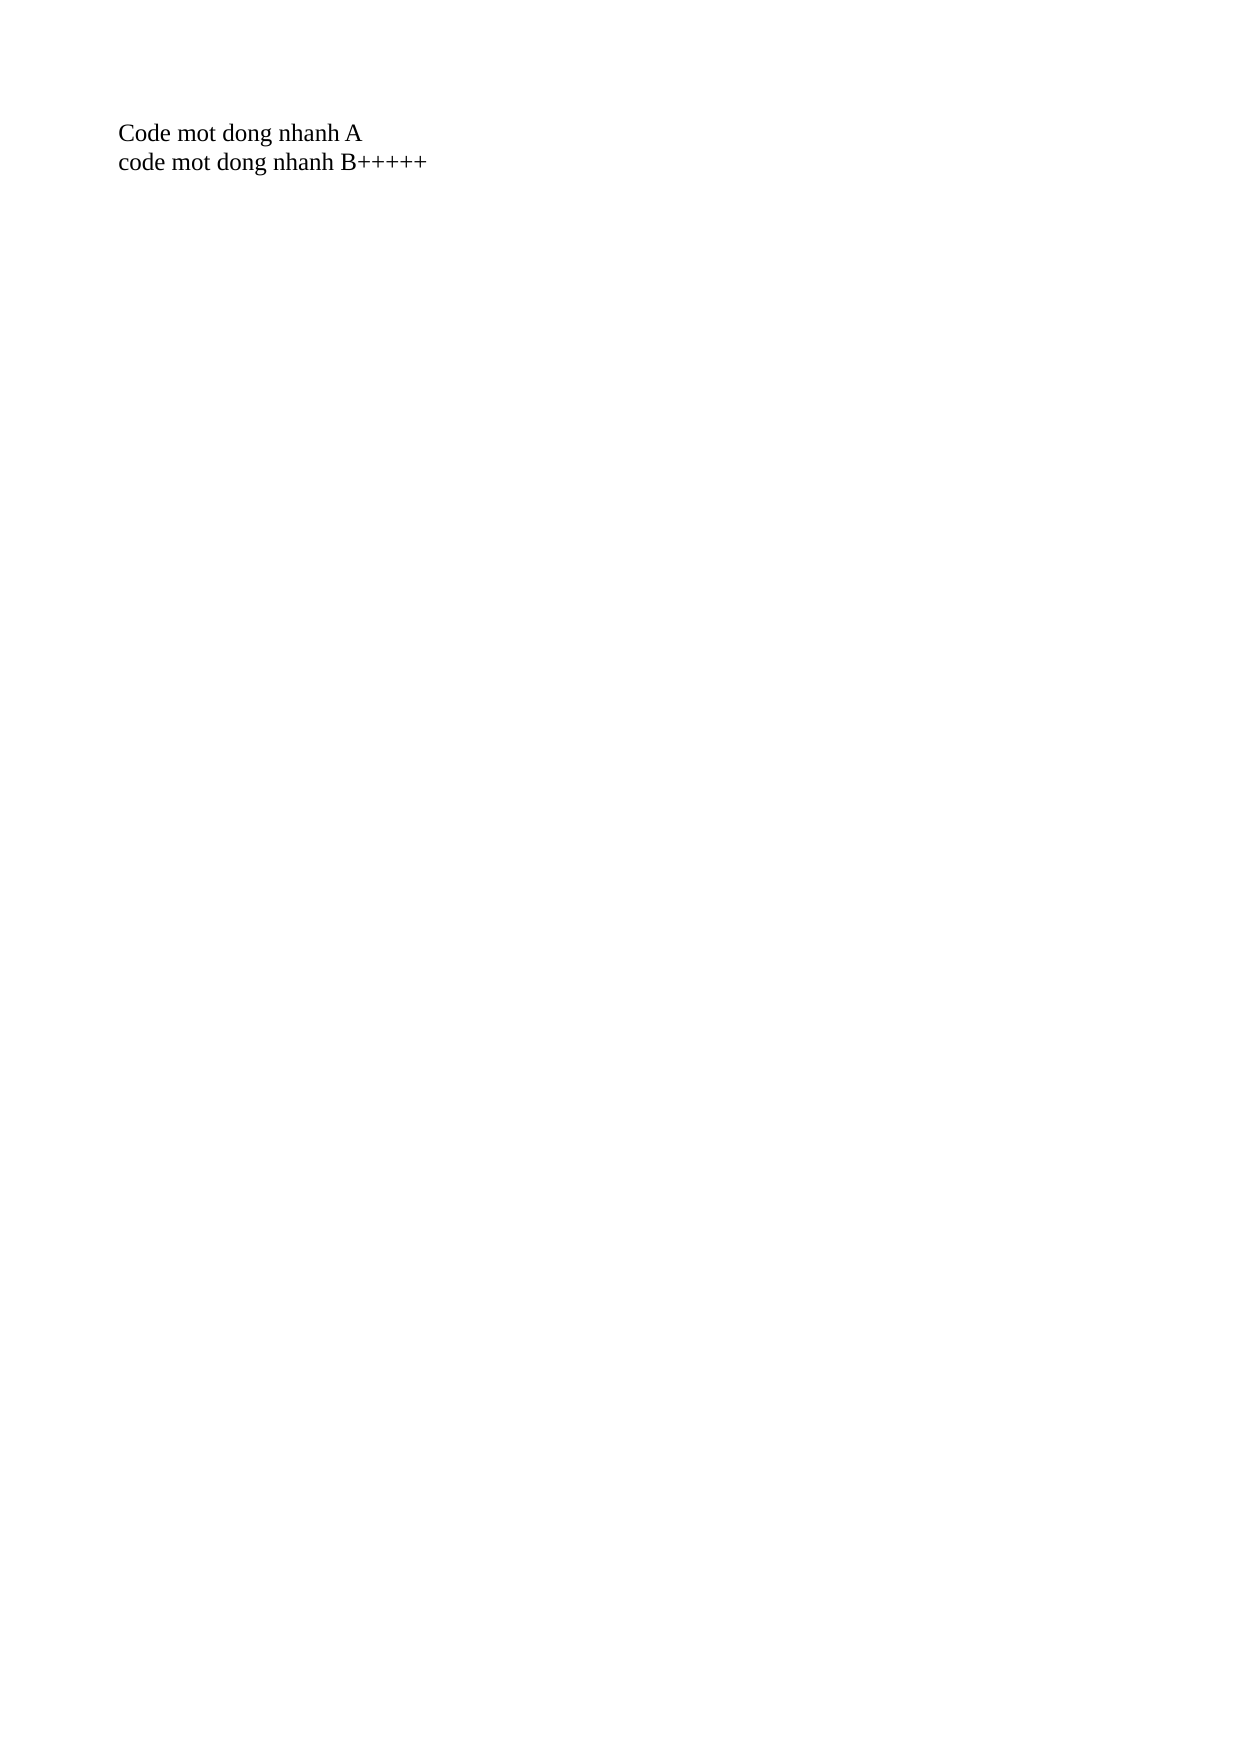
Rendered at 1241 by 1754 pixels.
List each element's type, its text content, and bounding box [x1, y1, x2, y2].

text Code mot dong nhanh A [118, 118, 1122, 147]
text code mot dong nhanh B+++++ [118, 147, 1122, 176]
